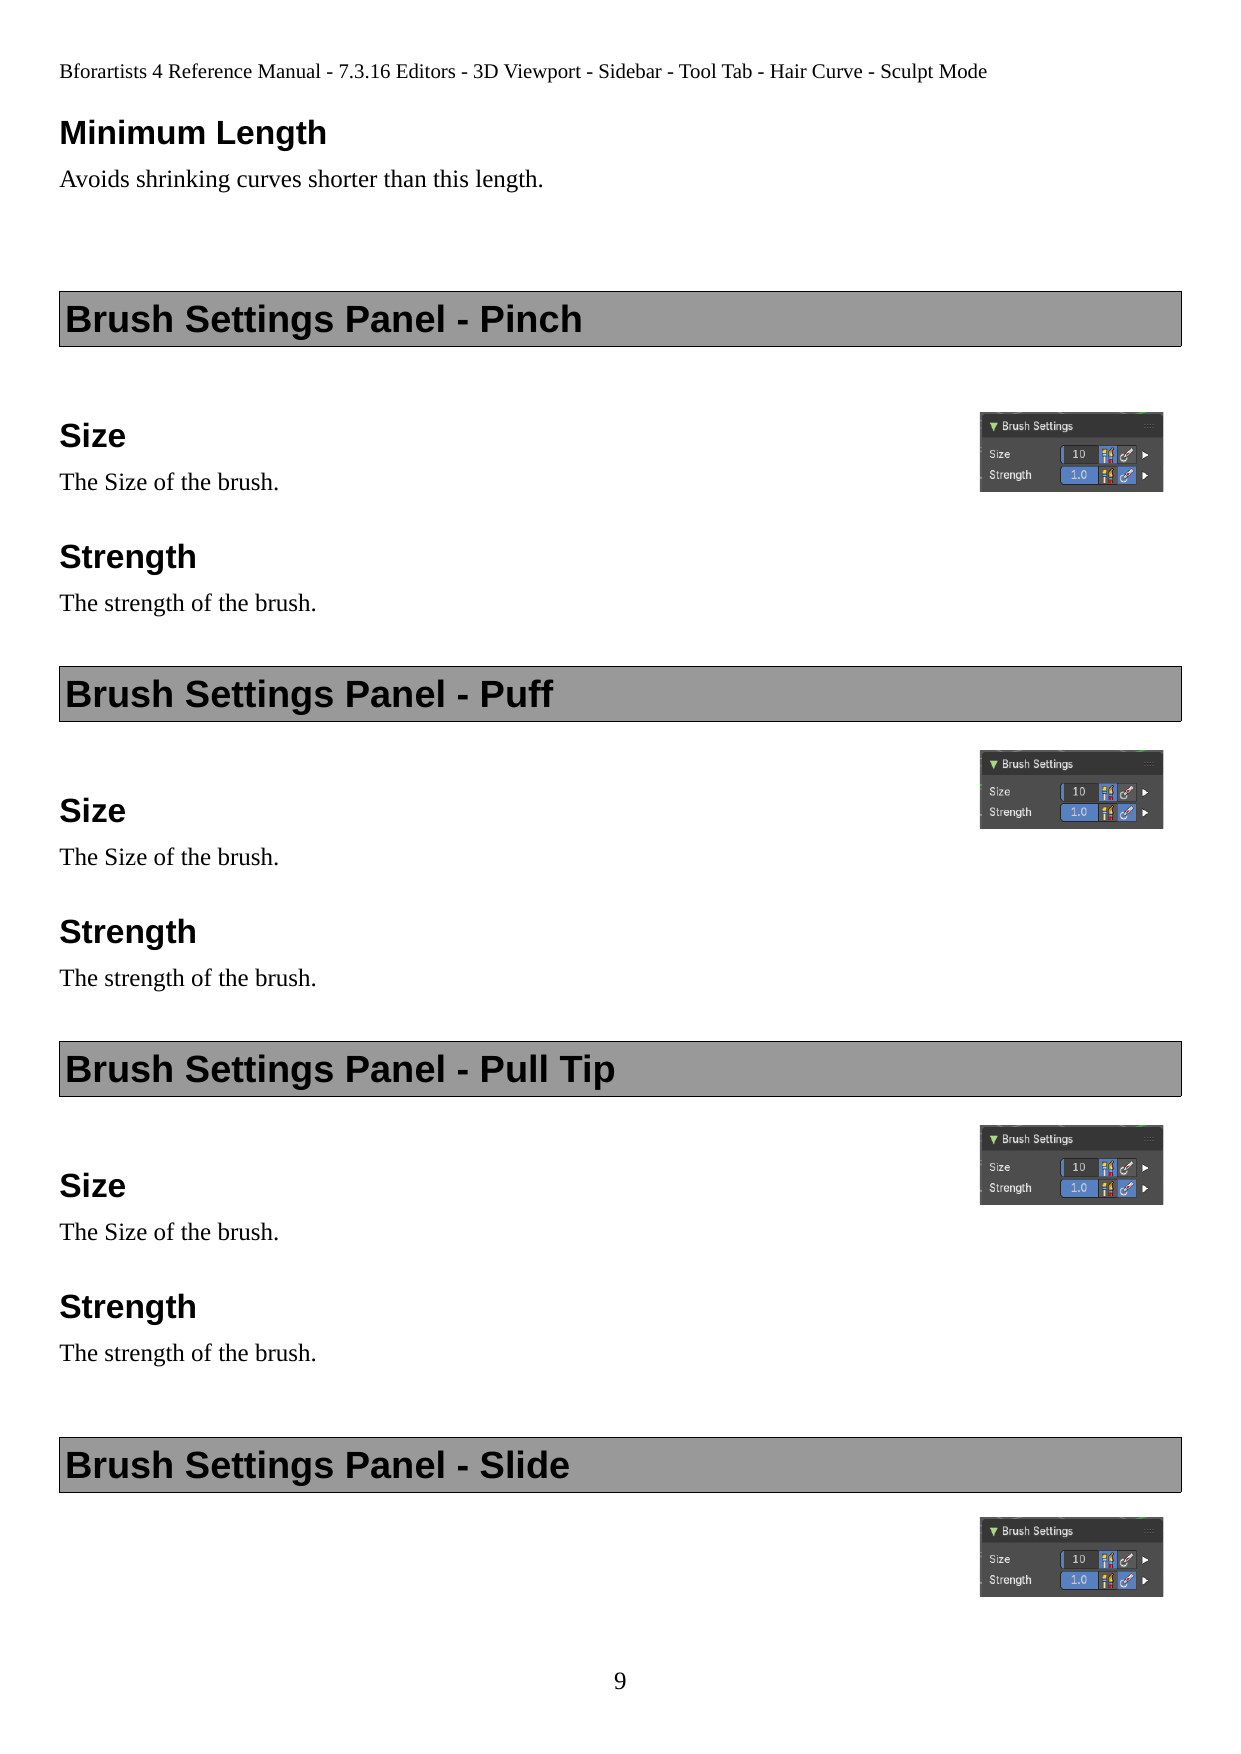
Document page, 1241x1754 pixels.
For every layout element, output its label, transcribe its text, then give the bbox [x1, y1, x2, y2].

picture [979, 750, 1164, 829]
text Avoids shrinking curves shorter than this length. [59, 164, 1181, 192]
subtitle Minimum Length [59, 113, 1181, 151]
picture [979, 412, 1164, 492]
text The Size of the brush. [59, 842, 1181, 871]
subtitle [1164, 1166, 1181, 1205]
text The strength of the brush. [59, 1338, 1181, 1367]
subtitle Strength [59, 912, 1181, 951]
text The strength of the brush. [59, 963, 1181, 992]
picture [979, 1125, 1164, 1205]
text The Size of the brush. [59, 467, 1181, 496]
table_header Brush Settings Panel - Slide [60, 1438, 1181, 1492]
picture [979, 1517, 1164, 1597]
subtitle [1164, 416, 1181, 454]
table_header Brush Settings Panel - Puff [60, 667, 1181, 721]
text The strength of the brush. [59, 588, 1181, 617]
table_header Brush Settings Panel - Pinch [60, 292, 1181, 346]
subtitle Strength [59, 1287, 1181, 1326]
text The Size of the brush. [59, 1217, 1181, 1246]
subtitle Size [59, 416, 979, 454]
subtitle Size [59, 1166, 979, 1205]
subtitle Size [59, 791, 1181, 830]
table_header Brush Settings Panel - Pull Tip [60, 1042, 1181, 1096]
subtitle Strength [59, 537, 1181, 576]
